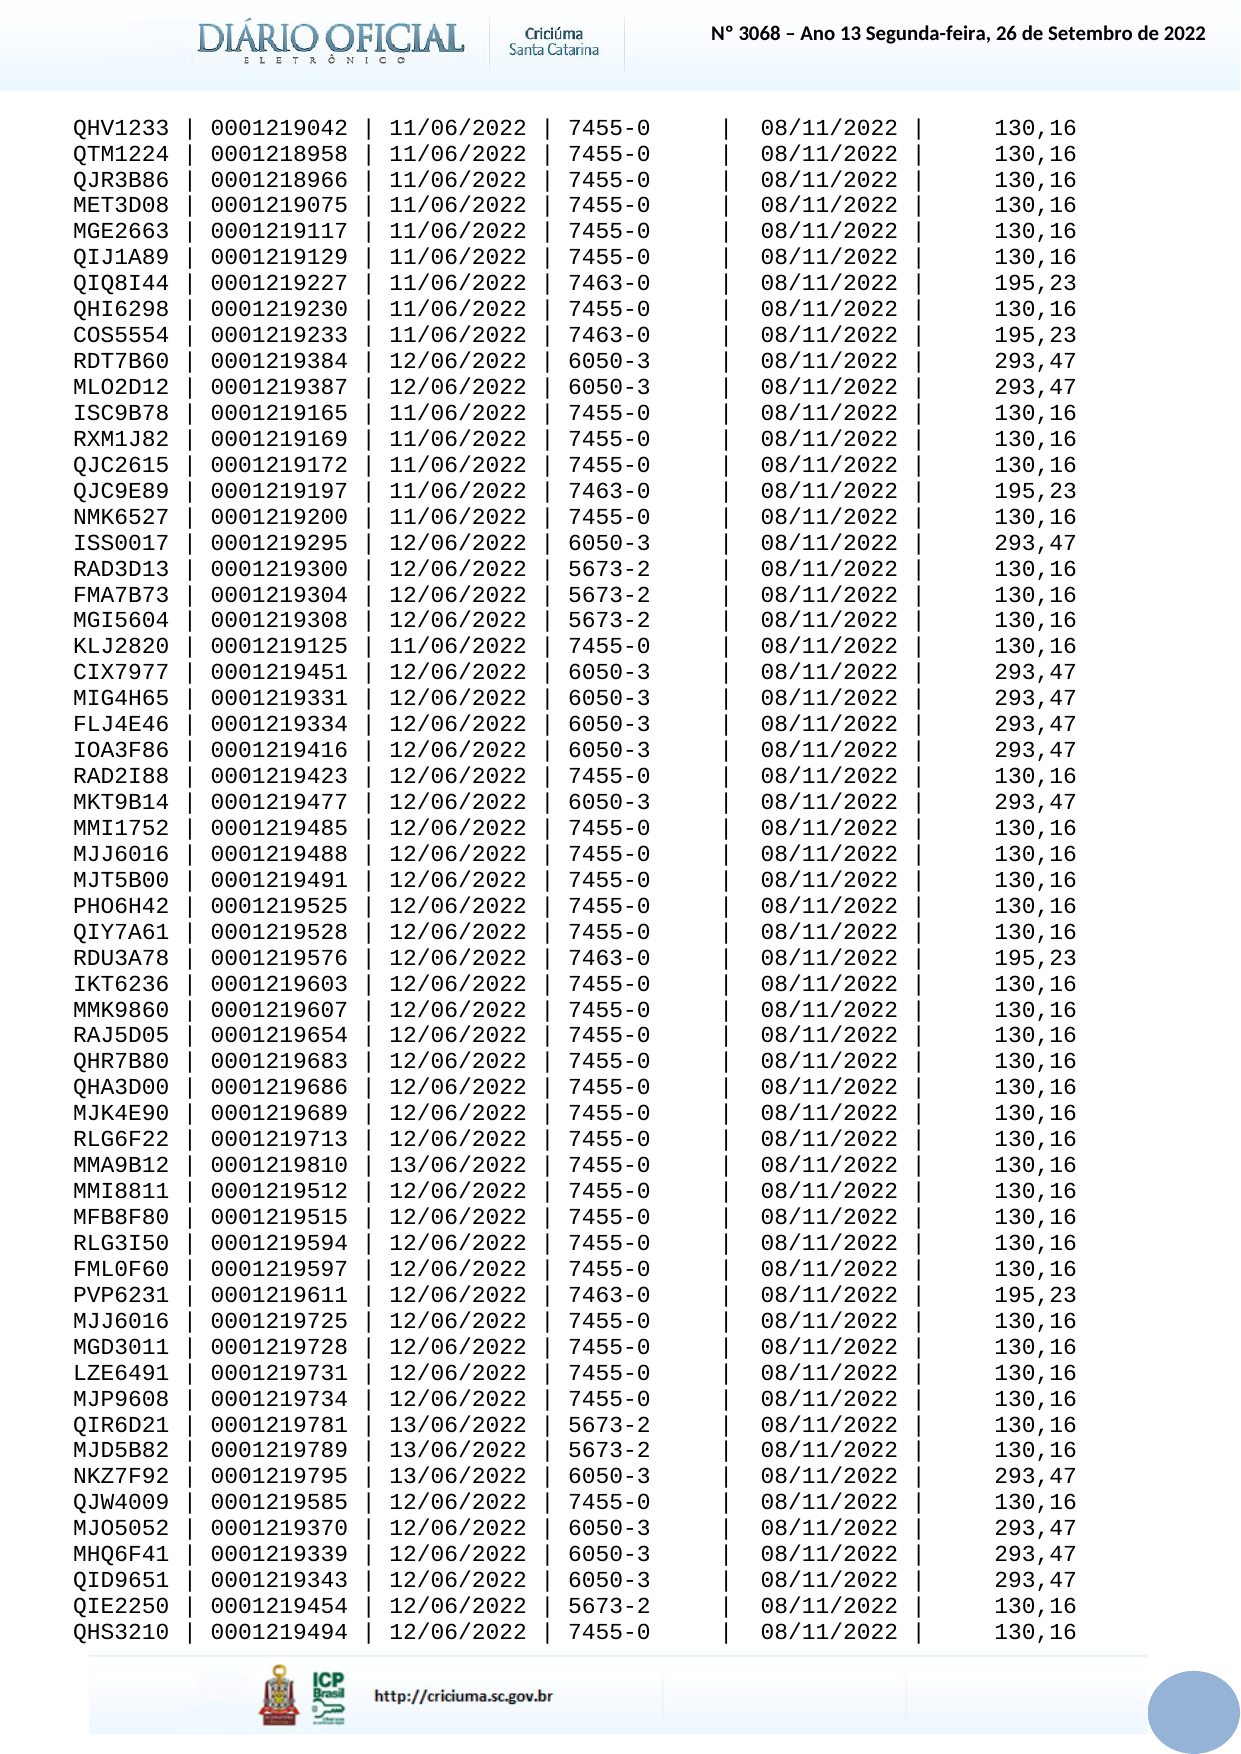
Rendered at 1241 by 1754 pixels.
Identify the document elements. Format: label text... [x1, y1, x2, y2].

text IKT6236 | 0001219603 | 12/06/2022 | 7455-0 | 08/11/2022 | 130,16 [59, 972, 1167, 998]
text KLJ2820 | 0001219125 | 11/06/2022 | 7455-0 | 08/11/2022 | 130,16 [59, 635, 1167, 661]
text QJR3B86 | 0001218966 | 11/06/2022 | 7455-0 | 08/11/2022 | 130,16 [59, 168, 1167, 194]
text MMI8811 | 0001219512 | 12/06/2022 | 7455-0 | 08/11/2022 | 130,16 [59, 1179, 1167, 1205]
text RDT7B60 | 0001219384 | 12/06/2022 | 6050-3 | 08/11/2022 | 293,47 [59, 349, 1167, 375]
text NKZ7F92 | 0001219795 | 13/06/2022 | 6050-3 | 08/11/2022 | 293,47 [59, 1465, 1167, 1491]
text QIY7A61 | 0001219528 | 12/06/2022 | 7455-0 | 08/11/2022 | 130,16 [59, 920, 1167, 946]
text RAD2I88 | 0001219423 | 12/06/2022 | 7455-0 | 08/11/2022 | 130,16 [59, 764, 1167, 790]
text MJD5B82 | 0001219789 | 13/06/2022 | 5673-2 | 08/11/2022 | 130,16 [59, 1439, 1167, 1465]
text FMA7B73 | 0001219304 | 12/06/2022 | 5673-2 | 08/11/2022 | 130,16 [59, 583, 1167, 609]
text MJJ6016 | 0001219488 | 12/06/2022 | 7455-0 | 08/11/2022 | 130,16 [59, 842, 1167, 868]
text MJO5052 | 0001219370 | 12/06/2022 | 6050-3 | 08/11/2022 | 293,47 [59, 1517, 1167, 1543]
text ISC9B78 | 0001219165 | 11/06/2022 | 7455-0 | 08/11/2022 | 130,16 [59, 401, 1167, 427]
text QIE2250 | 0001219454 | 12/06/2022 | 5673-2 | 08/11/2022 | 130,16 [59, 1594, 1167, 1620]
text MJT5B00 | 0001219491 | 12/06/2022 | 7455-0 | 08/11/2022 | 130,16 [59, 868, 1167, 894]
text RLG3I50 | 0001219594 | 12/06/2022 | 7455-0 | 08/11/2022 | 130,16 [59, 1231, 1167, 1257]
text MJJ6016 | 0001219725 | 12/06/2022 | 7455-0 | 08/11/2022 | 130,16 [59, 1309, 1167, 1335]
text QJW4009 | 0001219585 | 12/06/2022 | 7455-0 | 08/11/2022 | 130,16 [59, 1491, 1167, 1517]
text RAD3D13 | 0001219300 | 12/06/2022 | 5673-2 | 08/11/2022 | 130,16 [59, 557, 1167, 583]
text CIX7977 | 0001219451 | 12/06/2022 | 6050-3 | 08/11/2022 | 293,47 [59, 661, 1167, 687]
text QJC9E89 | 0001219197 | 11/06/2022 | 7463-0 | 08/11/2022 | 195,23 [59, 479, 1167, 505]
text QHR7B80 | 0001219683 | 12/06/2022 | 7455-0 | 08/11/2022 | 130,16 [59, 1050, 1167, 1076]
text FLJ4E46 | 0001219334 | 12/06/2022 | 6050-3 | 08/11/2022 | 293,47 [59, 713, 1167, 738]
text MGD3011 | 0001219728 | 12/06/2022 | 7455-0 | 08/11/2022 | 130,16 [59, 1335, 1167, 1361]
text QIJ1A89 | 0001219129 | 11/06/2022 | 7455-0 | 08/11/2022 | 130,16 [59, 246, 1167, 272]
text QHA3D00 | 0001219686 | 12/06/2022 | 7455-0 | 08/11/2022 | 130,16 [59, 1076, 1167, 1102]
text NMK6527 | 0001219200 | 11/06/2022 | 7455-0 | 08/11/2022 | 130,16 [59, 505, 1167, 531]
text MET3D08 | 0001219075 | 11/06/2022 | 7455-0 | 08/11/2022 | 130,16 [59, 194, 1167, 220]
text ISS0017 | 0001219295 | 12/06/2022 | 6050-3 | 08/11/2022 | 293,47 [59, 531, 1167, 557]
text MIG4H65 | 0001219331 | 12/06/2022 | 6050-3 | 08/11/2022 | 293,47 [59, 687, 1167, 713]
text QHS3210 | 0001219494 | 12/06/2022 | 7455-0 | 08/11/2022 | 130,16 [59, 1620, 1167, 1646]
text RDU3A78 | 0001219576 | 12/06/2022 | 7463-0 | 08/11/2022 | 195,23 [59, 946, 1167, 972]
text RXM1J82 | 0001219169 | 11/06/2022 | 7455-0 | 08/11/2022 | 130,16 [59, 427, 1167, 453]
text MHQ6F41 | 0001219339 | 12/06/2022 | 6050-3 | 08/11/2022 | 293,47 [59, 1543, 1167, 1568]
text QID9651 | 0001219343 | 12/06/2022 | 6050-3 | 08/11/2022 | 293,47 [59, 1568, 1167, 1594]
text MLO2D12 | 0001219387 | 12/06/2022 | 6050-3 | 08/11/2022 | 293,47 [59, 375, 1167, 401]
text MMI1752 | 0001219485 | 12/06/2022 | 7455-0 | 08/11/2022 | 130,16 [59, 816, 1167, 842]
text PVP6231 | 0001219611 | 12/06/2022 | 7463-0 | 08/11/2022 | 195,23 [59, 1283, 1167, 1309]
text QHI6298 | 0001219230 | 11/06/2022 | 7455-0 | 08/11/2022 | 130,16 [59, 298, 1167, 323]
text MGI5604 | 0001219308 | 12/06/2022 | 5673-2 | 08/11/2022 | 130,16 [59, 609, 1167, 635]
text RAJ5D05 | 0001219654 | 12/06/2022 | 7455-0 | 08/11/2022 | 130,16 [59, 1024, 1167, 1050]
text IOA3F86 | 0001219416 | 12/06/2022 | 6050-3 | 08/11/2022 | 293,47 [59, 738, 1167, 764]
text QIQ8I44 | 0001219227 | 11/06/2022 | 7463-0 | 08/11/2022 | 195,23 [59, 272, 1167, 298]
text FML0F60 | 0001219597 | 12/06/2022 | 7455-0 | 08/11/2022 | 130,16 [59, 1257, 1167, 1283]
text QHV1233 | 0001219042 | 11/06/2022 | 7455-0 | 08/11/2022 | 130,16 [59, 116, 1167, 142]
text QTM1224 | 0001218958 | 11/06/2022 | 7455-0 | 08/11/2022 | 130,16 [59, 142, 1167, 168]
text LZE6491 | 0001219731 | 12/06/2022 | 7455-0 | 08/11/2022 | 130,16 [59, 1361, 1167, 1387]
text MFB8F80 | 0001219515 | 12/06/2022 | 7455-0 | 08/11/2022 | 130,16 [59, 1205, 1167, 1231]
text MMA9B12 | 0001219810 | 13/06/2022 | 7455-0 | 08/11/2022 | 130,16 [59, 1153, 1167, 1179]
text MJP9608 | 0001219734 | 12/06/2022 | 7455-0 | 08/11/2022 | 130,16 [59, 1387, 1167, 1413]
text COS5554 | 0001219233 | 11/06/2022 | 7463-0 | 08/11/2022 | 195,23 [59, 323, 1167, 349]
text QIR6D21 | 0001219781 | 13/06/2022 | 5673-2 | 08/11/2022 | 130,16 [59, 1413, 1167, 1439]
text MMK9860 | 0001219607 | 12/06/2022 | 7455-0 | 08/11/2022 | 130,16 [59, 998, 1167, 1024]
text PHO6H42 | 0001219525 | 12/06/2022 | 7455-0 | 08/11/2022 | 130,16 [59, 894, 1167, 920]
text MKT9B14 | 0001219477 | 12/06/2022 | 6050-3 | 08/11/2022 | 293,47 [59, 790, 1167, 816]
text QJC2615 | 0001219172 | 11/06/2022 | 7455-0 | 08/11/2022 | 130,16 [59, 453, 1167, 479]
text MGE2663 | 0001219117 | 11/06/2022 | 7455-0 | 08/11/2022 | 130,16 [59, 220, 1167, 246]
text MJK4E90 | 0001219689 | 12/06/2022 | 7455-0 | 08/11/2022 | 130,16 [59, 1102, 1167, 1128]
text RLG6F22 | 0001219713 | 12/06/2022 | 7455-0 | 08/11/2022 | 130,16 [59, 1128, 1167, 1153]
